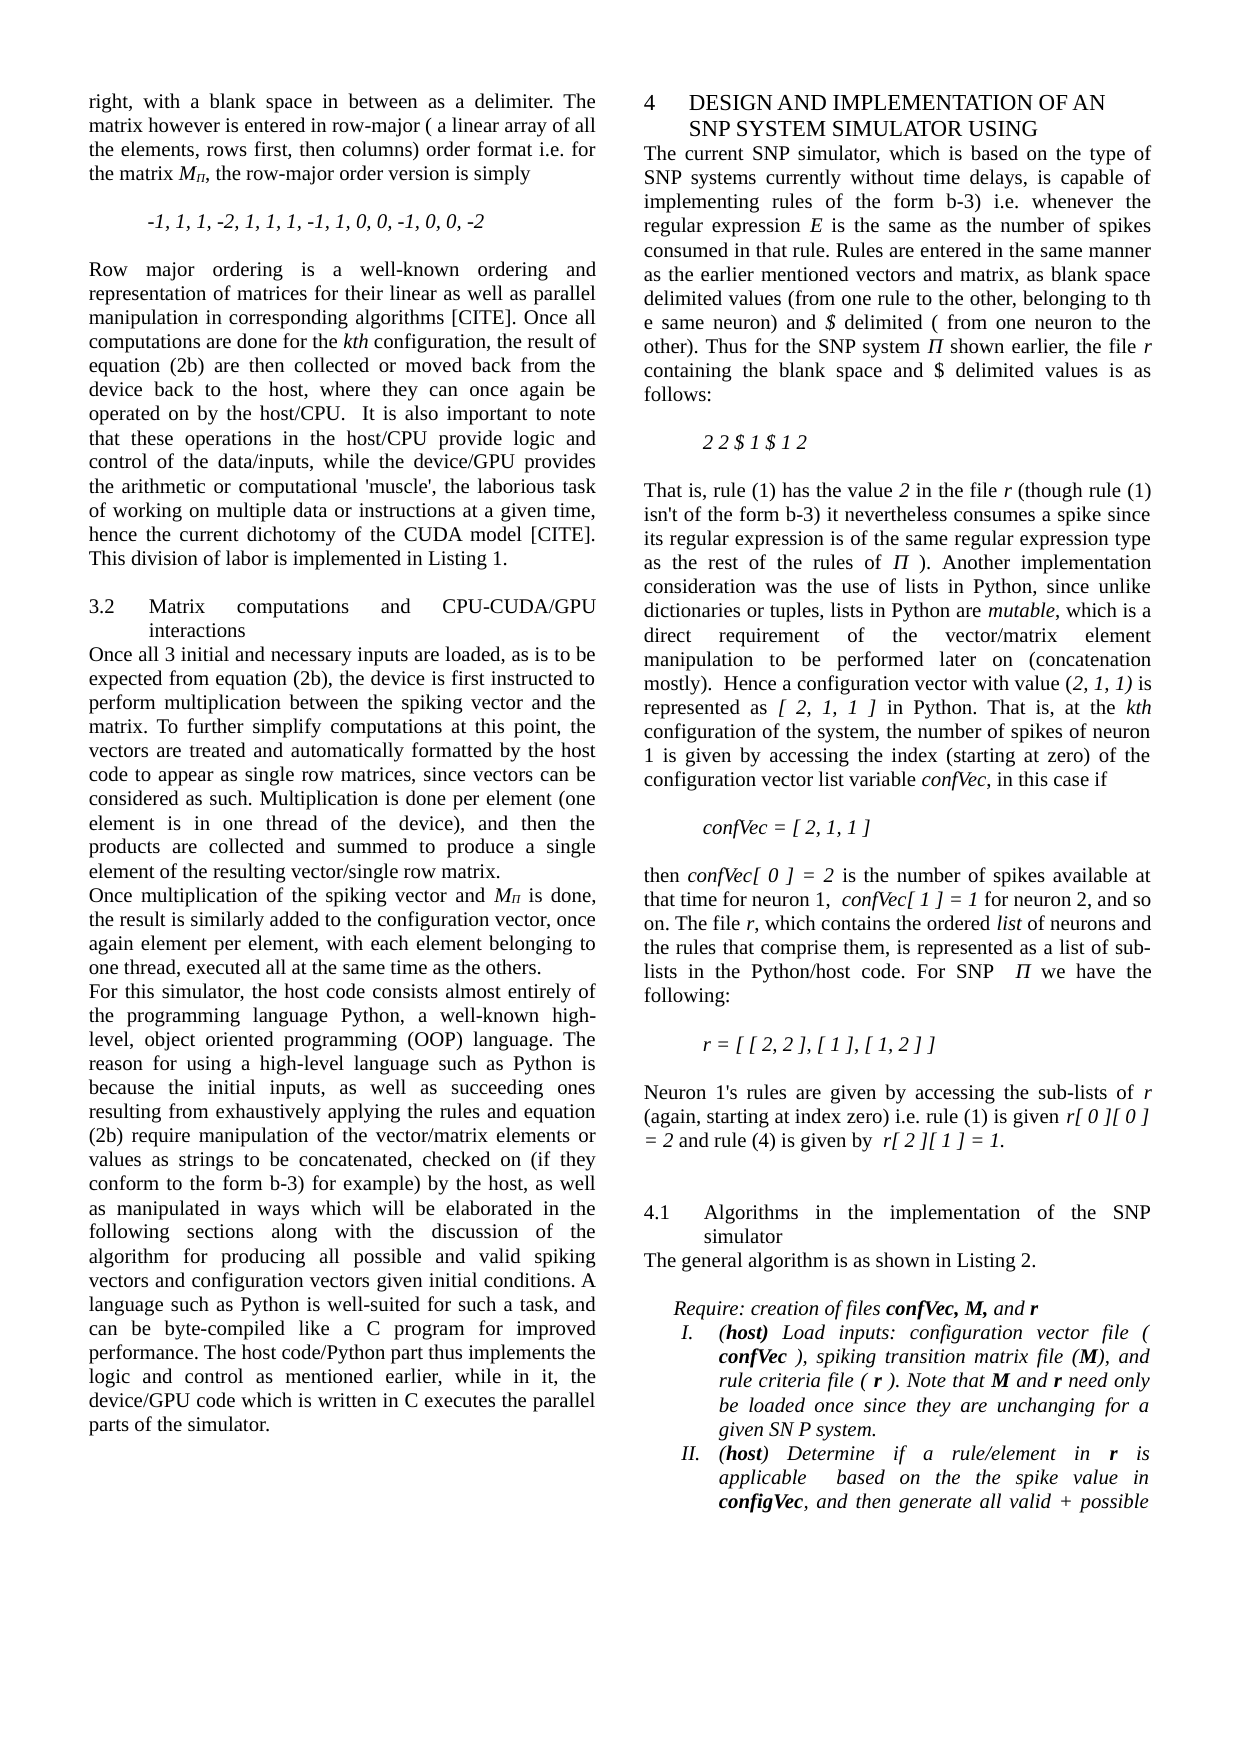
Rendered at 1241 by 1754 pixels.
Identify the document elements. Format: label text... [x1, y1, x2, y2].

text Once all 3 initial and necessary inputs are loaded, as is to be expected from equation (2b), the device is first instructed to perform multiplication between the spiking vector and the matrix. To further simplify computations at this point, the vectors are treated and automatically formatted by the host code to appear as single row matrices, since vectors can be considered as such. Multiplication is done per element (one element is in one thread of the device), and then the products are collected and summed to produce a single element of the resulting vector/single row matrix. [88, 642, 596, 883]
text then confVec[ 0 ] = 2 is the number of spikes available at that time for neuron 1, confVec[ 1 ] = 1 for neuron 2, and so on. The file r, which contains the ordered list of neurons and the rules that comprise them, is represented as a list of sub-lists in the Python/host code. For SNP Π we have the following: [644, 863, 1152, 1007]
text -1, 1, 1, -2, 1, 1, 1, -1, 1, 0, 0, -1, 0, 0, -2 [88, 209, 596, 233]
text 2 2 $ 1 $ 1 2 [644, 430, 1152, 454]
text The current SNP simulator, which is based on the type of SNP systems currently without time delays, is capable of implementing rules of the form b-3) i.e. whenever the regular expression E is the same as the number of spikes consumed in that rule. Rules are entered in the same manner as the earlier mentioned vectors and matrix, as blank space delimited values (from one rule to the other, belonging to th e same neuron) and $ delimited ( from one neuron to the other). Thus for the SNP system Π shown earlier, the file r containing the blank space and $ delimited values is as follows: [644, 141, 1152, 406]
subtitle Design and implementation of an SNP system simulator using [644, 88, 1152, 141]
text Row major ordering is a well-known ordering and representation of matrices for their linear as well as parallel manipulation in corresponding algorithms [CITE]. Once all computations are done for the kth configuration, the result of equation (2b) are then collected or moved back from the device back to the host, where they can once again be operated on by the host/CPU. It is also important to note that these operations in the host/CPU provide logic and control of the data/inputs, while the device/GPU provides the arithmetic or computational 'muscle', the laborious task of working on multiple data or instructions at a given time, hence the current dichotomy of the CUDA model [CITE]. This division of labor is implemented in Listing 1. [88, 257, 596, 570]
text For this simulator, the host code consists almost entirely of the programming language Python, a well-known high-level, object oriented programming (OOP) language. The reason for using a high-level language such as Python is because the initial inputs, as well as succeeding ones resulting from exhaustively applying the rules and equation (2b) require manipulation of the vector/matrix elements or values as strings to be concatenated, checked on (if they conform to the form b-3) for example) by the host, as well as manipulated in ways which will be elaborated in the following sections along with the discussion of the algorithm for producing all possible and valid spiking vectors and configuration vectors given initial conditions. A language such as Python is well-suited for such a task, and can be byte-compiled like a C program for improved performance. The host code/Python part thus implements the logic and control as mentioned earlier, while in it, the device/GPU code which is written in C executes the parallel parts of the simulator. [88, 979, 596, 1436]
text Once multiplication of the spiking vector and MΠ is done, the result is similarly added to the configuration vector, once again element per element, with each element belonging to one thread, executed all at the same time as the others. [88, 883, 596, 979]
list (host) Load inputs: configuration vector file ( confVec ), spiking transition matrix file (M), and rule criteria file ( r ). Note that M and r need only be loaded once since they are unchanging for a given SN P system. [681, 1320, 1152, 1441]
text right, with a blank space in between as a delimiter. The matrix however is entered in row-major ( a linear array of all the elements, rows first, then columns) order format i.e. for the matrix MΠ, the row-major order version is simply [88, 88, 596, 185]
text confVec = [ 2, 1, 1 ] [644, 815, 1152, 839]
text Require: creation of files confVec, M, and r [644, 1296, 1152, 1320]
text r = [ [ 2, 2 ], [ 1 ], [ 1, 2 ] ] [644, 1032, 1152, 1056]
list (host) Determine if a rule/element in r is applicable based on the the spike value in configVec, and then generate all valid + possible [681, 1441, 1152, 1513]
subtitle Algorithms in the implementation of the SNP simulator [644, 1200, 1152, 1248]
text That is, rule (1) has the value 2 in the file r (though rule (1) isn't of the form b-3) it nevertheless consumes a spike since its regular expression is of the same regular expression type as the rest of the rules of Π ). Another implementation consideration was the use of lists in Python, since unlike dictionaries or tuples, lists in Python are mutable, which is a direct requirement of the vector/matrix element manipulation to be performed later on (concatenation mostly). Hence a configuration vector with value (2, 1, 1) is represented as [ 2, 1, 1 ] in Python. That is, at the kth configuration of the system, the number of spikes of neuron 1 is given by accessing the index (starting at zero) of the configuration vector list variable confVec, in this case if [644, 478, 1152, 791]
text The general algorithm is as shown in Listing 2. [644, 1248, 1152, 1272]
text Neuron 1's rules are given by accessing the sub-lists of r (again, starting at index zero) i.e. rule (1) is given r[ 0 ][ 0 ] = 2 and rule (4) is given by r[ 2 ][ 1 ] = 1. [644, 1080, 1152, 1152]
subtitle Matrix computations and CPU-CUDA/GPU interactions [88, 594, 596, 642]
